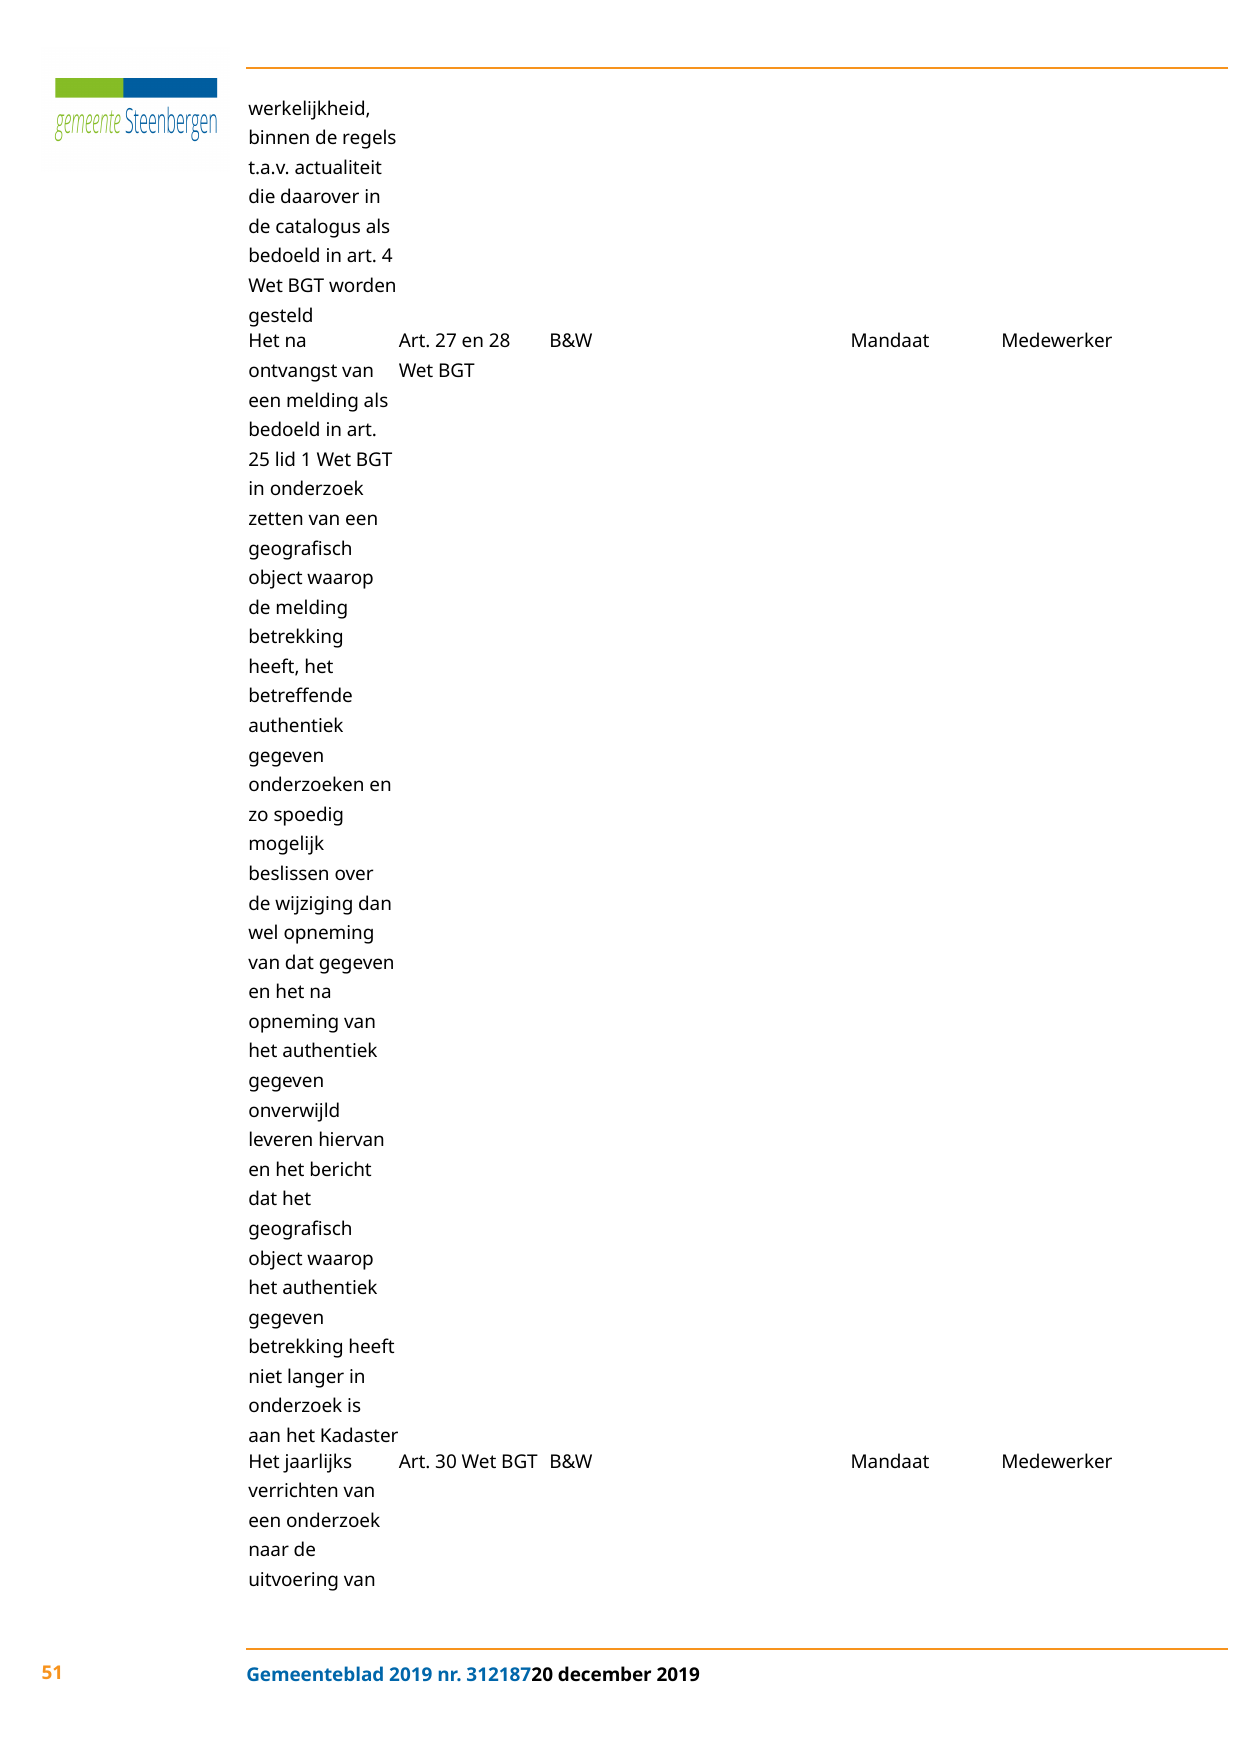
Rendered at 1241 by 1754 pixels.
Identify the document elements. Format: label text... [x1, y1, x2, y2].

table_cell Mandaat [850, 328, 1001, 1448]
table_cell [700, 1448, 850, 1592]
table_cell B&W [549, 1448, 700, 1592]
table_cell [850, 95, 1001, 328]
table_cell [549, 95, 700, 328]
table_cell [399, 95, 549, 328]
picture [41, 47, 231, 172]
table_cell Art. 30 Wet BGT [399, 1448, 549, 1592]
table_cell Art. 27 en 28 Wet BGT [399, 328, 549, 1448]
table_cell Medewerker [1001, 1448, 1152, 1592]
table_cell [700, 328, 850, 1448]
table_cell Medewerker [1001, 328, 1152, 1448]
table_cell werkelijkheid, binnen de regels t.a.v. actualiteit die daarover in de catalogus als bedoeld in art. 4 Wet BGT worden gesteld [248, 95, 398, 328]
table_cell Het na ontvangst van een melding als bedoeld in art. 25 lid 1 Wet BGT in onderzoek zetten van een geografisch object waarop de melding betrekking heeft, het betreffende authentiek gegeven onderzoeken en zo spoedig mogelijk beslissen over de wijziging dan wel opneming van dat gegeven en het na opneming van het authentiek gegeven onverwijld leveren hiervan en het bericht dat het geografisch object waarop het authentiek gegeven betrekking heeft niet langer in onderzoek is aan het Kadaster [248, 328, 398, 1448]
table_cell B&W [549, 328, 700, 1448]
table_cell [1001, 95, 1152, 328]
table_cell Mandaat [850, 1448, 1001, 1592]
table_cell [700, 95, 850, 328]
table_cell Het jaarlijks verrichten van een onderzoek naar de uitvoering van [248, 1448, 398, 1592]
